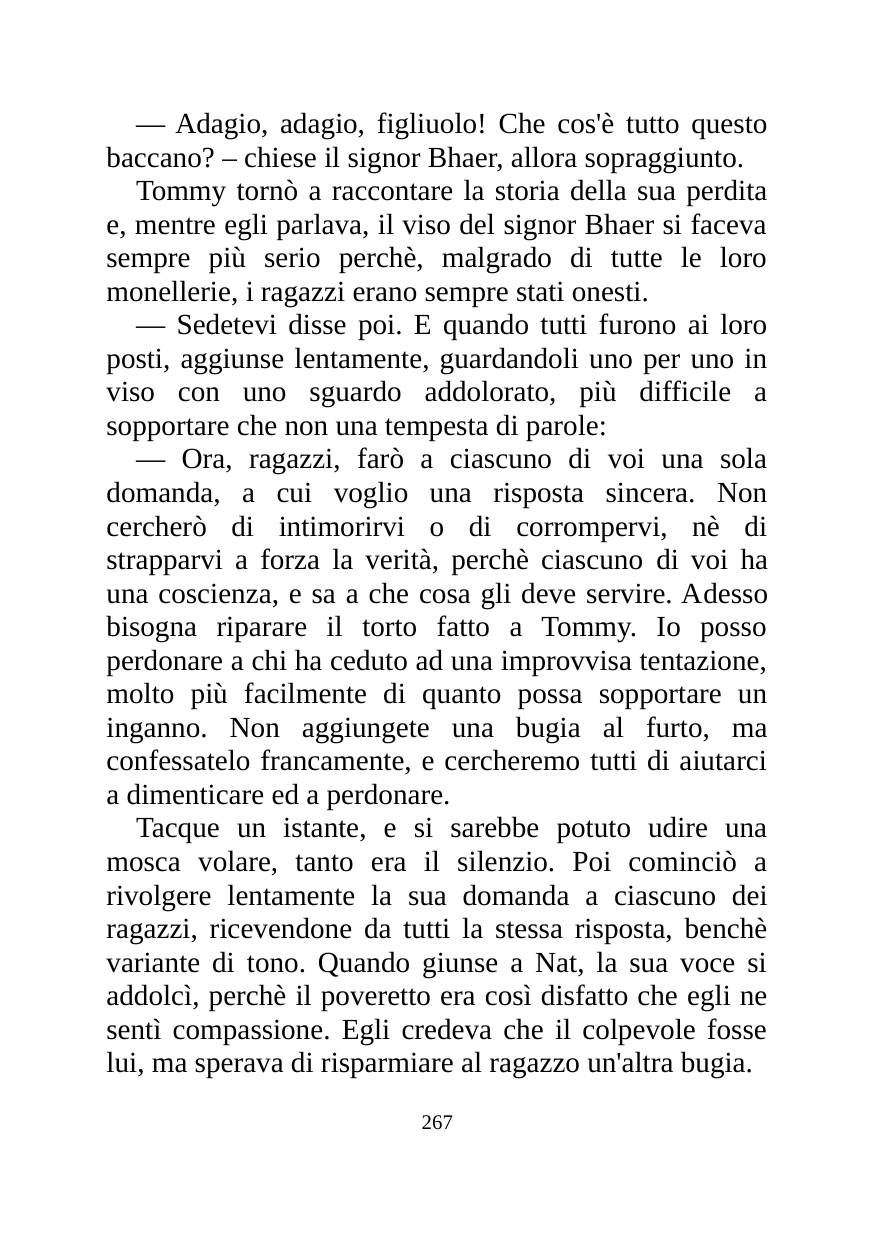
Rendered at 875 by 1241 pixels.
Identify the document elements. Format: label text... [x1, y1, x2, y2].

text — Sedetevi disse poi. E quando tutti furono ai loro posti, aggiunse lentamente, guardandoli uno per uno in viso con uno sguardo addolorato, più difficile a sopportare che non una tempesta di parole: [106, 307, 768, 442]
text Tommy tornò a raccontare la storia della sua perdita e, mentre egli parlava, il viso del signor Bhaer si faceva sempre più serio perchè, malgrado di tutte le loro monellerie, i ragazzi erano sempre stati onesti. [106, 173, 768, 307]
text — Ora, ragazzi, farò a ciascuno di voi una sola domanda, a cui voglio una risposta sincera. Non cercherò di intimorirvi o di corrompervi, nè di strapparvi a forza la verità, perchè ciascuno di voi ha una coscienza, e sa a che cosa gli deve servire. Adesso bisogna riparare il torto fatto a Tommy. Io posso perdonare a chi ha ceduto ad una improvvisa tentazione, molto più facilmente di quanto possa sopportare un inganno. Non aggiungete una bugia al furto, ma confessatelo francamente, e cercheremo tutti di aiutarci a dimenticare ed a perdonare. [106, 442, 768, 811]
text — Adagio, adagio, figliuolo! Che cos'è tutto questo baccano? – chiese il signor Bhaer, allora sopraggiunto. [106, 106, 768, 173]
text Tacque un istante, e si sarebbe potuto udire una mosca volare, tanto era il silenzio. Poi cominciò a rivolgere lentamente la sua domanda a ciascuno dei ragazzi, ricevendone da tutti la stessa risposta, benchè variante di tono. Quando giunse a Nat, la sua voce si addolcì, perchè il poveretto era così disfatto che egli ne sentì compassione. Egli credeva che il colpevole fosse lui, ma sperava di risparmiare al ragazzo un'altra bugia. [106, 811, 768, 1079]
